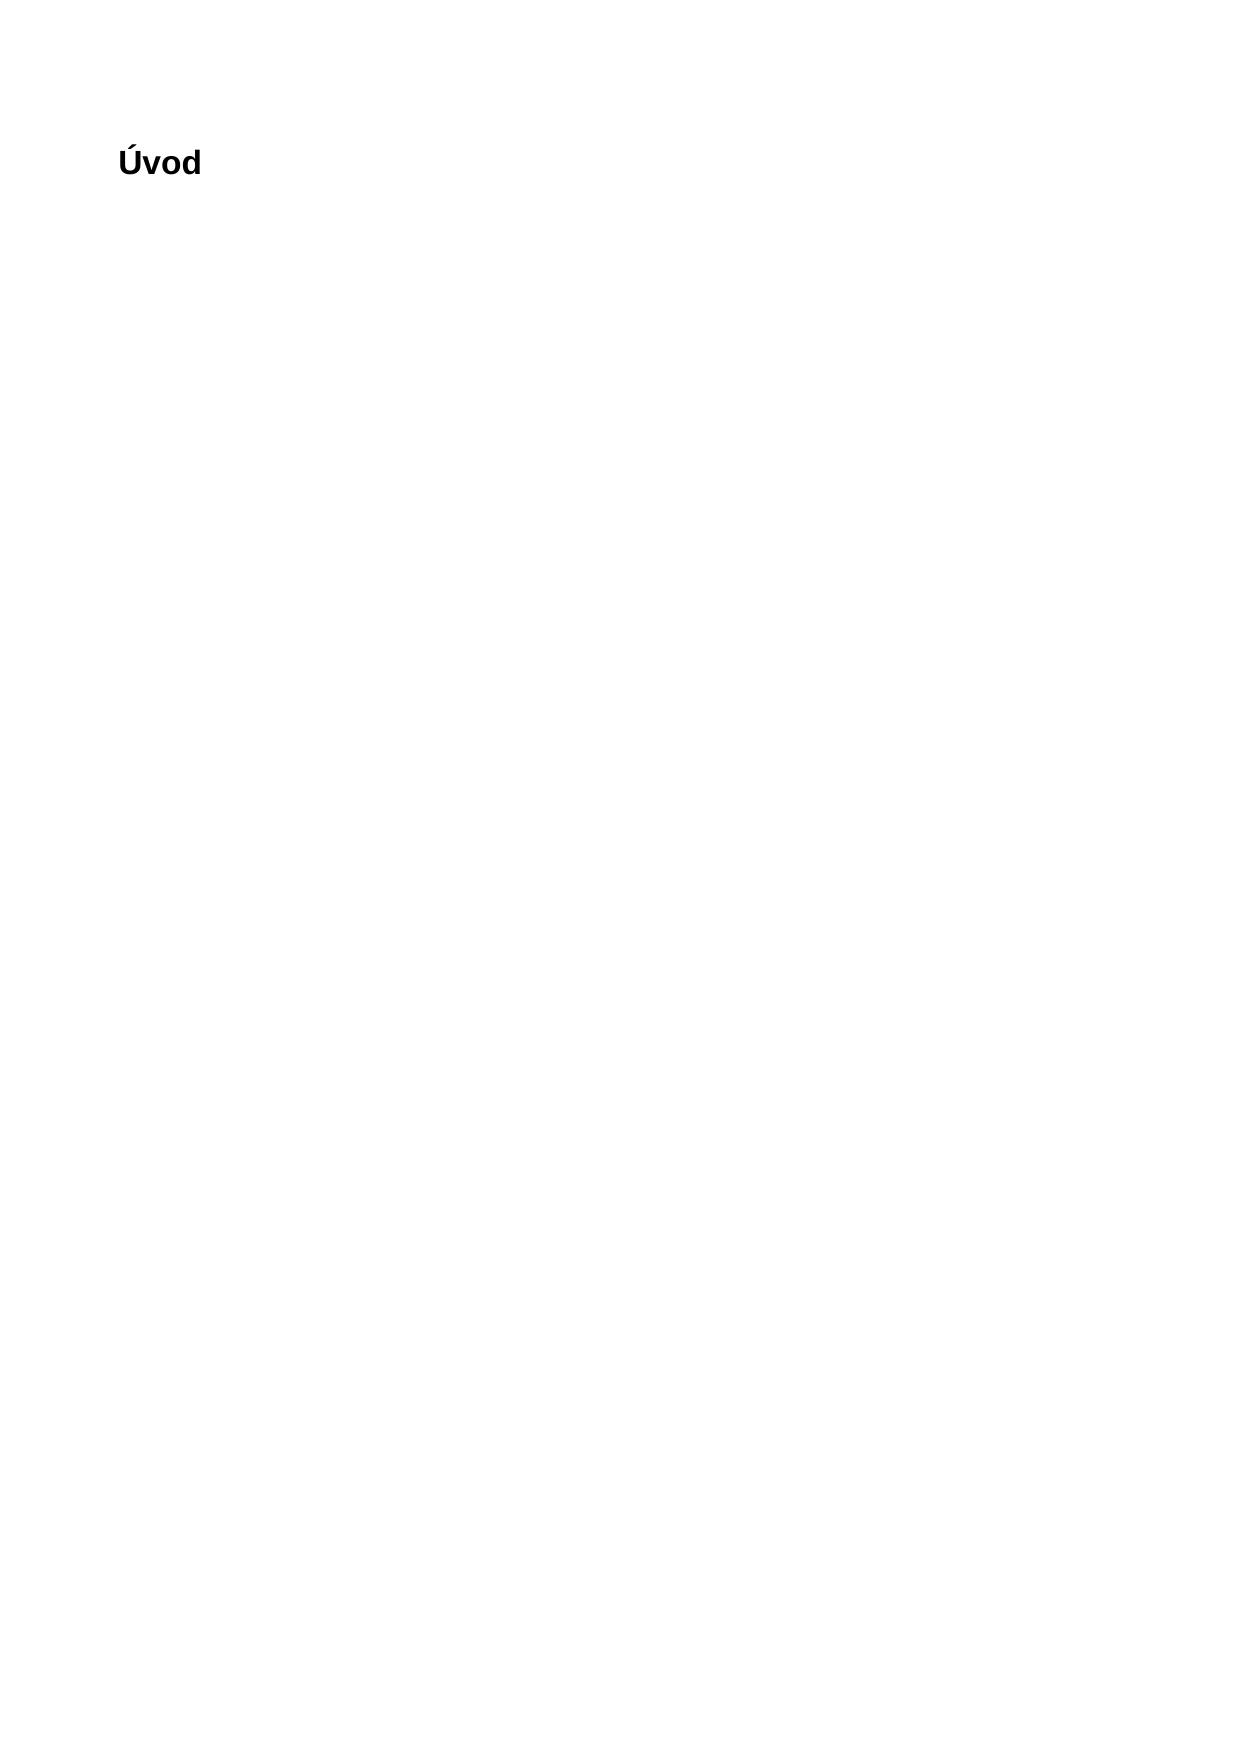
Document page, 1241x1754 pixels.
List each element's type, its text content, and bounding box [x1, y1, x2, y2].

subtitle Úvod [118, 143, 1122, 182]
